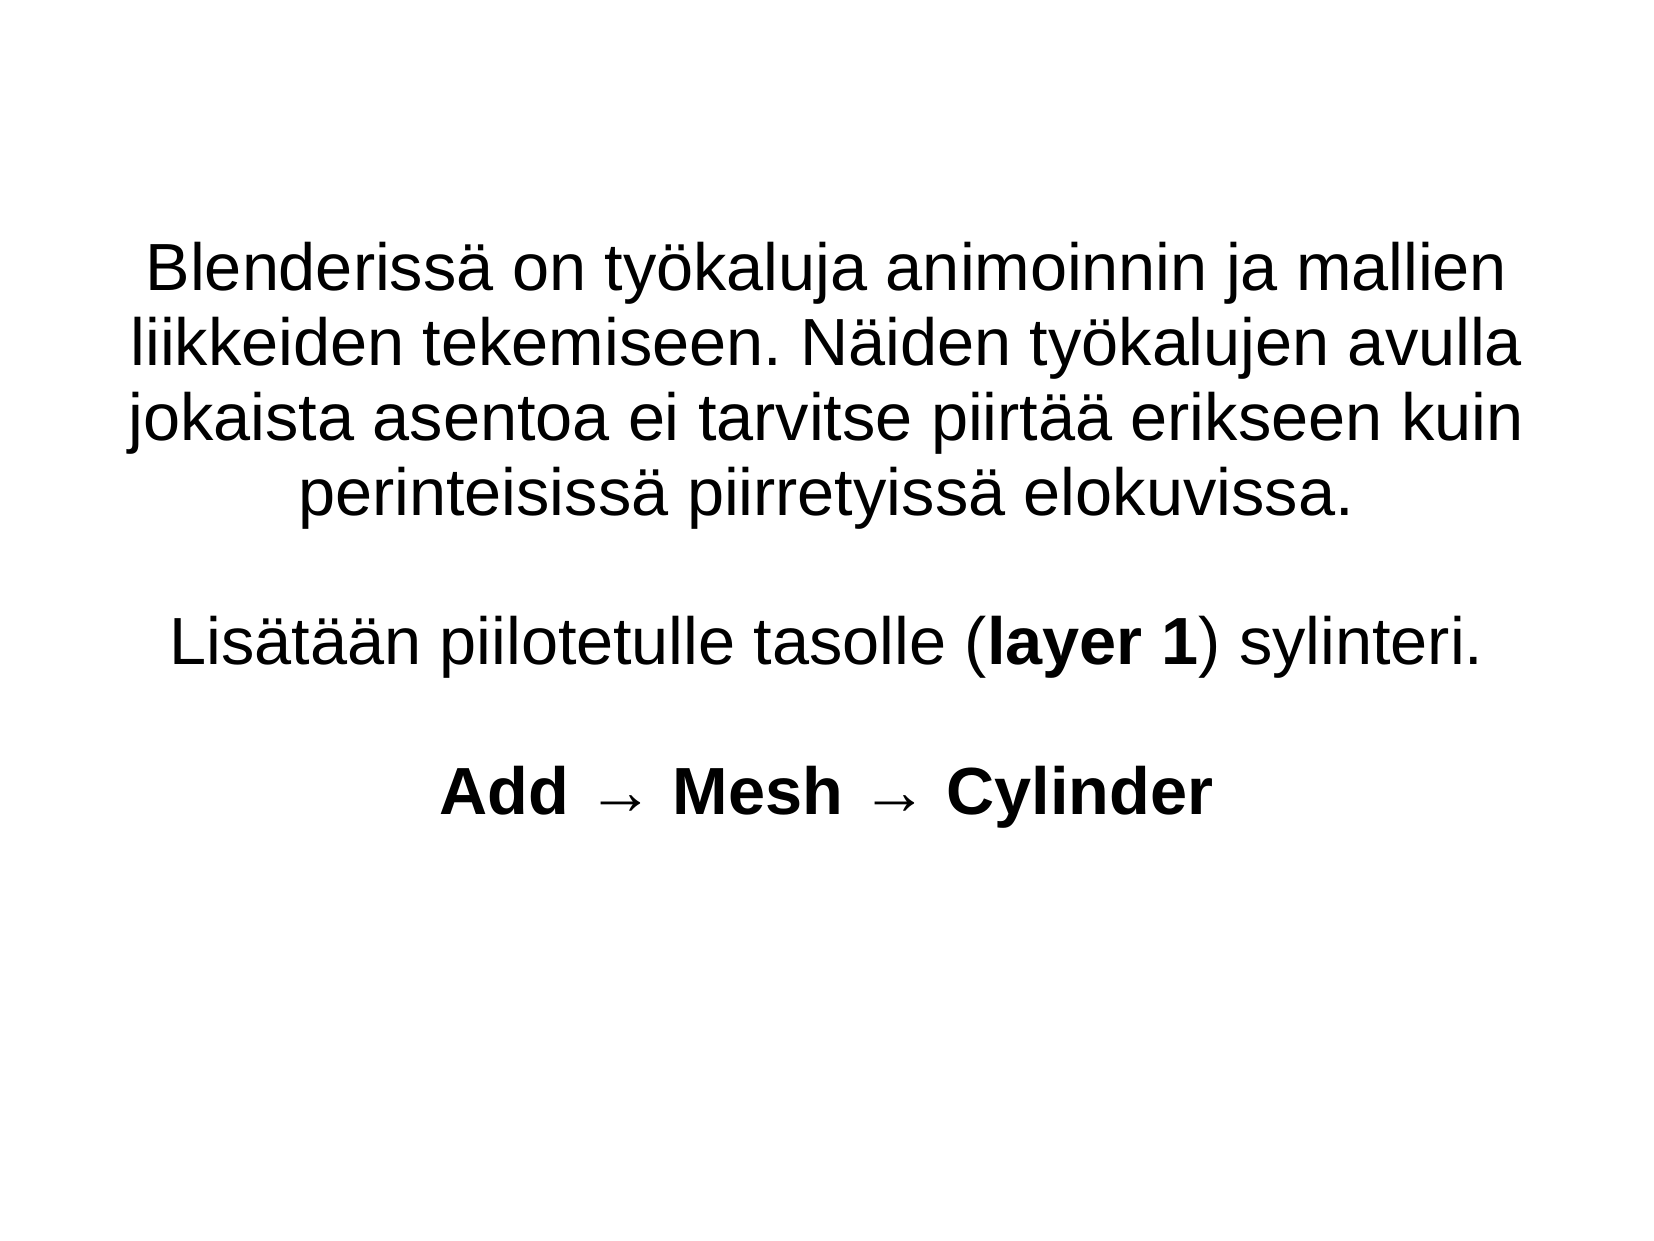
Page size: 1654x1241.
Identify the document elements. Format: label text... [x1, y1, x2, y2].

subtitle Blenderissä on työkaluja animoinnin ja mallien liikkeiden tekemiseen. Näiden työkalujen avulla jokaista asentoa ei tarvitse piirtää erikseen kuin perinteisissä piirretyissä elokuvissa. Lisätään piilotetulle tasolle (layer 1) sylinteri. Add → Mesh → Cylinder [82, 49, 1571, 1010]
